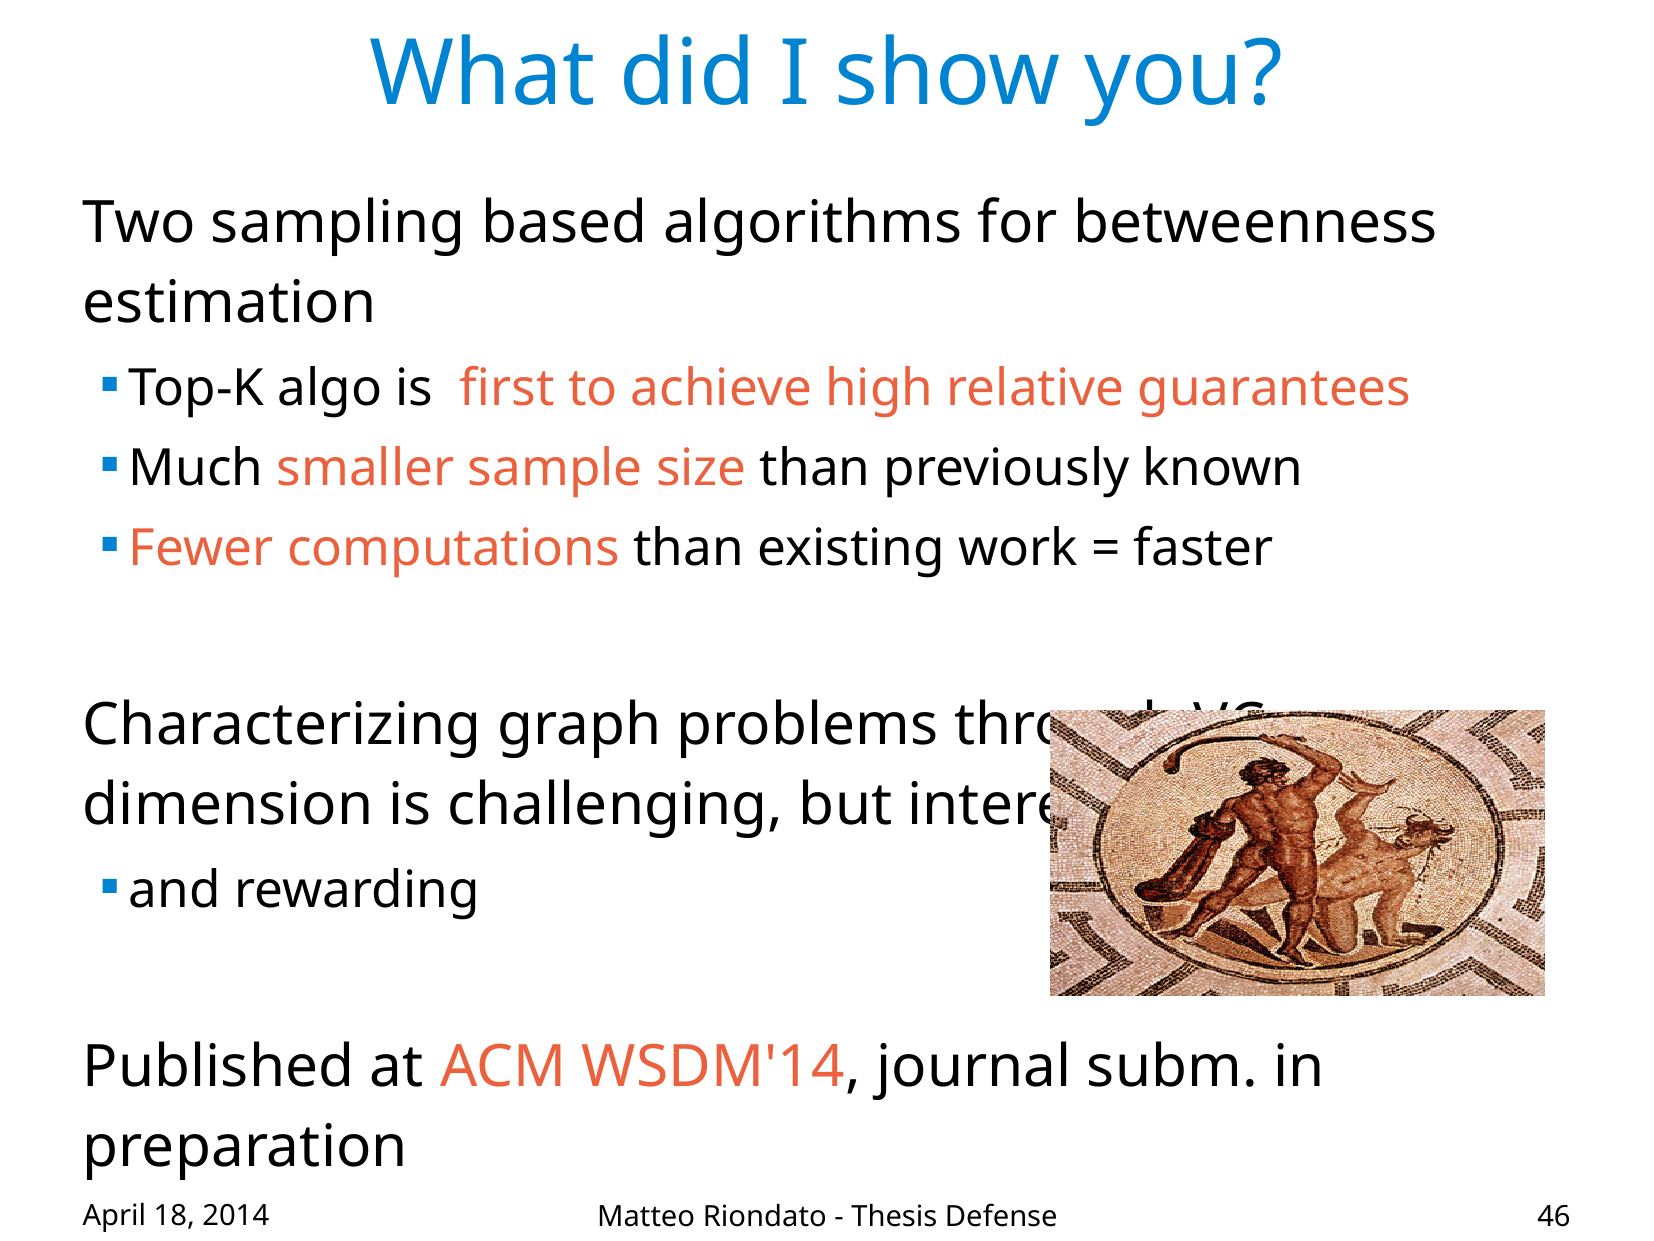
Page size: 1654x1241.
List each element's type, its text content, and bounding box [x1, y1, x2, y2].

title What did I show you? [82, 0, 1571, 139]
list Two sampling based algorithms for betweenness estimation Top-K algo is first to achieve high relative guarantees Much smaller sample size than previously known Fewer computations than existing work = faster Characterizing graph problems through VC-dimension is challenging, but interesting and rewarding Published at ACM WSDM'14, journal subm. in preparation [82, 180, 1571, 1186]
picture [1050, 710, 1546, 996]
